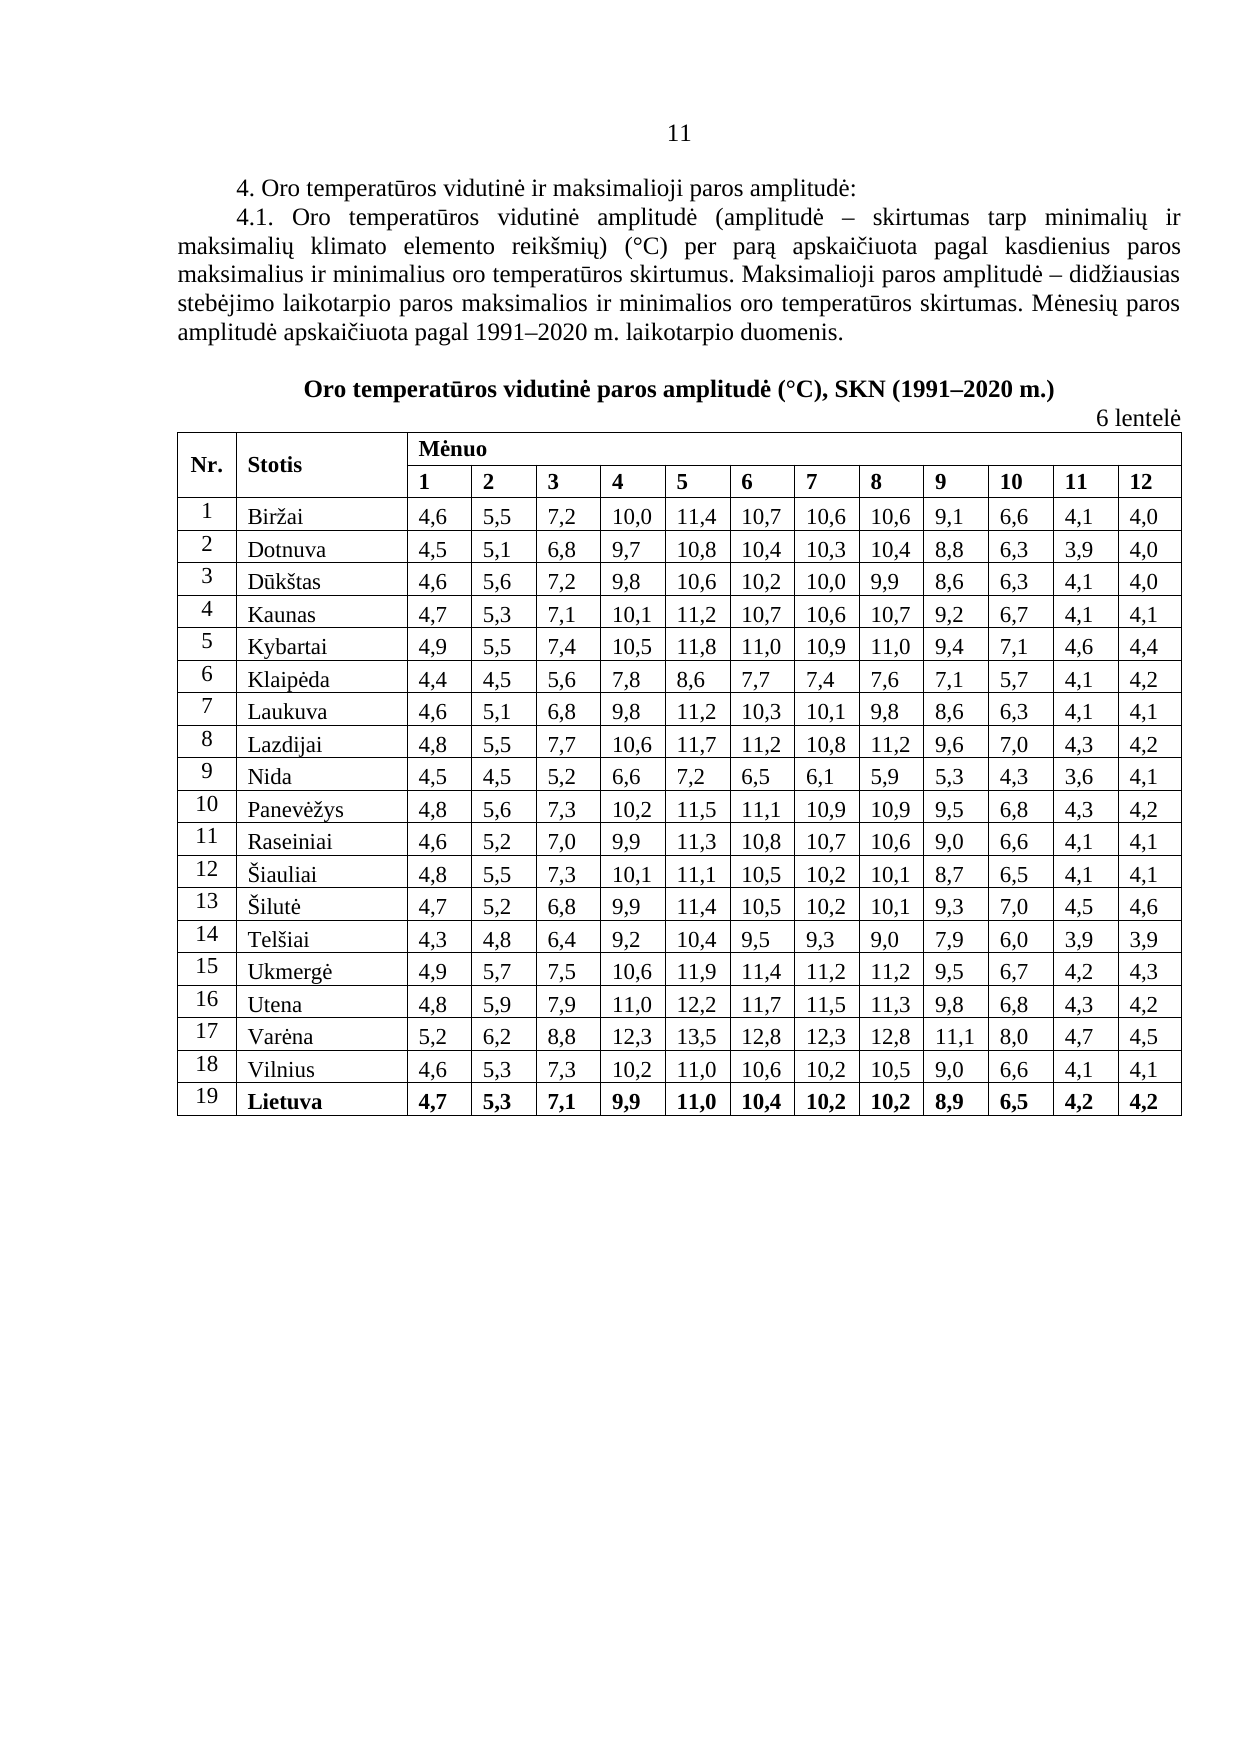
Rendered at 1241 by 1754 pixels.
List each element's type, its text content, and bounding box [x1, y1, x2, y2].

table_cell 5,5 [472, 856, 536, 887]
table_cell 7,2 [666, 758, 730, 789]
table_cell 4,2 [1119, 791, 1181, 822]
table_cell 4,2 [1119, 1083, 1181, 1114]
table_cell 9,8 [601, 693, 665, 724]
table_cell 10,2 [795, 888, 859, 919]
table_cell 4,7 [408, 1083, 471, 1114]
table_cell 4 [178, 596, 236, 627]
table_cell 4,6 [408, 823, 471, 854]
table_cell Varėna [237, 1018, 407, 1049]
table_cell 16 [178, 986, 236, 1017]
table_cell 8,6 [924, 693, 988, 724]
table_cell 10,8 [795, 726, 859, 757]
table_cell 5 [178, 628, 236, 659]
table_cell 12 [178, 856, 236, 887]
table_cell 4,6 [408, 563, 471, 594]
table_cell 10,9 [860, 791, 923, 822]
table_cell 5,5 [472, 628, 536, 659]
table_cell 1 [408, 466, 471, 497]
table_cell 4,2 [1054, 953, 1118, 984]
table_cell 11,2 [795, 953, 859, 984]
table_cell 7,3 [537, 856, 600, 887]
table_cell 5,3 [472, 596, 536, 627]
table_cell 4,1 [1054, 1051, 1118, 1082]
table_cell 6,8 [537, 888, 600, 919]
table_cell 11,4 [731, 953, 794, 984]
table_cell 4,1 [1054, 498, 1118, 529]
table_cell 4,3 [1054, 986, 1118, 1017]
table_cell Nida [237, 758, 407, 789]
table_cell 19 [178, 1083, 236, 1114]
table_cell 15 [178, 953, 236, 984]
table_cell 10,4 [860, 531, 923, 562]
table_cell 4,8 [408, 856, 471, 887]
table_cell 6,6 [989, 498, 1053, 529]
table_cell 10,5 [731, 856, 794, 887]
table_cell 4,5 [1054, 888, 1118, 919]
table_cell 6 [178, 661, 236, 692]
table_cell 3 [537, 466, 600, 497]
table_cell 11 [1054, 466, 1118, 497]
table_cell 5,3 [924, 758, 988, 789]
table_cell 11,2 [731, 726, 794, 757]
table_cell 7,7 [731, 661, 794, 692]
table_cell 9,7 [601, 531, 665, 562]
table_cell 5 [666, 466, 730, 497]
table_cell 11,5 [795, 986, 859, 1017]
table_cell Raseiniai [237, 823, 407, 854]
table_cell 4,6 [408, 693, 471, 724]
table_cell 10 [989, 466, 1053, 497]
table_cell 9 [924, 466, 988, 497]
table_cell 12 [1119, 466, 1181, 497]
table_cell 4,4 [1119, 628, 1181, 659]
table_cell 5,2 [472, 888, 536, 919]
table_cell 4,5 [472, 758, 536, 789]
table_cell 18 [178, 1051, 236, 1082]
table_cell 11,1 [666, 856, 730, 887]
table_cell 9,4 [924, 628, 988, 659]
table_cell 4,5 [408, 531, 471, 562]
table_cell 11,4 [666, 888, 730, 919]
table_cell 6,7 [989, 953, 1053, 984]
table_cell 9,9 [601, 1083, 665, 1114]
table_cell 8,8 [924, 531, 988, 562]
table_cell 10,0 [601, 498, 665, 529]
table_cell 4,0 [1119, 531, 1181, 562]
table_cell 8,6 [924, 563, 988, 594]
table_cell 7,0 [537, 823, 600, 854]
table_cell 5,2 [537, 758, 600, 789]
table_cell 10,4 [731, 1083, 794, 1114]
table_cell 11,1 [731, 791, 794, 822]
table_cell 6,8 [537, 531, 600, 562]
table_cell 10,6 [795, 596, 859, 627]
table_cell 3,9 [1054, 921, 1118, 952]
table_cell Šilutė [237, 888, 407, 919]
table_cell 10,6 [860, 498, 923, 529]
table_cell 5,5 [472, 726, 536, 757]
table_cell 4,0 [1119, 498, 1181, 529]
table_cell 5,6 [472, 791, 536, 822]
table_cell 10,6 [795, 498, 859, 529]
table_cell 10,1 [860, 856, 923, 887]
table_cell 7 [795, 466, 859, 497]
table_cell 6,7 [989, 596, 1053, 627]
table_cell 9,9 [601, 888, 665, 919]
table_cell 5,2 [408, 1018, 471, 1049]
table_cell 4,2 [1119, 986, 1181, 1017]
table_cell 10,4 [731, 531, 794, 562]
table_cell 10,5 [860, 1051, 923, 1082]
table_cell 6,3 [989, 693, 1053, 724]
table_cell 4,1 [1119, 856, 1181, 887]
table_cell 7,1 [537, 596, 600, 627]
table_cell 11,1 [924, 1018, 988, 1049]
table_cell 12,3 [601, 1018, 665, 1049]
table_cell 9,5 [924, 953, 988, 984]
table_cell 4,3 [408, 921, 471, 952]
table_cell 5,3 [472, 1083, 536, 1114]
table_cell 11,9 [666, 953, 730, 984]
table_cell 12,8 [860, 1018, 923, 1049]
table_cell 5,7 [472, 953, 536, 984]
table_cell 9,8 [924, 986, 988, 1017]
table_cell Šiauliai [237, 856, 407, 887]
table_cell 13 [178, 888, 236, 919]
table_cell 1 [178, 498, 236, 529]
table_cell 11,2 [666, 596, 730, 627]
table_cell 4,4 [408, 661, 471, 692]
table_cell 11,0 [731, 628, 794, 659]
table_cell 3,9 [1054, 531, 1118, 562]
table_cell 4,2 [1054, 1083, 1118, 1114]
table_cell 4,3 [1054, 726, 1118, 757]
table_cell 7,0 [989, 888, 1053, 919]
table_cell 10 [178, 791, 236, 822]
table_cell 4,9 [408, 953, 471, 984]
table_cell 7,1 [924, 661, 988, 692]
table_cell 7,3 [537, 1051, 600, 1082]
table_cell 10,5 [731, 888, 794, 919]
table_cell 10,6 [601, 726, 665, 757]
table_cell 11,0 [860, 628, 923, 659]
table_cell 7,9 [924, 921, 988, 952]
table_cell 8 [860, 466, 923, 497]
table_cell 9,9 [601, 823, 665, 854]
table_cell 10,7 [860, 596, 923, 627]
table_cell 4,1 [1054, 823, 1118, 854]
table_cell 5,2 [472, 823, 536, 854]
table_header Mėnuo [408, 433, 1181, 464]
table_header Nr. [178, 433, 236, 497]
table_cell 11,3 [666, 823, 730, 854]
table_cell 6,6 [989, 823, 1053, 854]
table_cell 4,5 [472, 661, 536, 692]
table_cell Dūkštas [237, 563, 407, 594]
table_cell 4,6 [408, 1051, 471, 1082]
table_cell 7,3 [537, 791, 600, 822]
table_cell 9,0 [860, 921, 923, 952]
table_header Stotis [237, 433, 407, 497]
table_cell 11,8 [666, 628, 730, 659]
table_cell 4,6 [408, 498, 471, 529]
table_cell 4,1 [1119, 823, 1181, 854]
table_cell 9,5 [731, 921, 794, 952]
table_cell 10,3 [731, 693, 794, 724]
table_cell 10,7 [731, 498, 794, 529]
table_cell Lazdijai [237, 726, 407, 757]
table_cell 8,0 [989, 1018, 1053, 1049]
table_cell Laukuva [237, 693, 407, 724]
table_cell 4,1 [1054, 563, 1118, 594]
table_cell 4,8 [408, 986, 471, 1017]
table_cell 11,5 [666, 791, 730, 822]
table_cell 11,0 [666, 1083, 730, 1114]
table_cell 11 [178, 823, 236, 854]
table_cell 9,2 [924, 596, 988, 627]
table_cell 10,9 [795, 628, 859, 659]
table_cell Dotnuva [237, 531, 407, 562]
table_cell 5,7 [989, 661, 1053, 692]
table_cell 12,2 [666, 986, 730, 1017]
table_cell 4,2 [1119, 726, 1181, 757]
table_cell 10,1 [860, 888, 923, 919]
table_cell 6,8 [989, 791, 1053, 822]
table_cell 2 [472, 466, 536, 497]
table_cell 10,9 [795, 791, 859, 822]
table_cell 4,3 [1054, 791, 1118, 822]
table_cell 10,3 [795, 531, 859, 562]
table_cell 9,0 [924, 823, 988, 854]
table_cell 9,5 [924, 791, 988, 822]
table_cell 6,6 [601, 758, 665, 789]
table_cell 10,6 [860, 823, 923, 854]
table_cell 9,3 [924, 888, 988, 919]
table_cell 8,8 [537, 1018, 600, 1049]
table_cell 7,4 [537, 628, 600, 659]
table_cell Kaunas [237, 596, 407, 627]
table_cell 4,1 [1054, 661, 1118, 692]
table_cell 4,5 [408, 758, 471, 789]
table_cell 10,2 [795, 1051, 859, 1082]
table_cell 11,2 [860, 726, 923, 757]
table_cell 9 [178, 758, 236, 789]
table_cell 5,6 [537, 661, 600, 692]
table_cell 10,1 [795, 693, 859, 724]
table_cell 13,5 [666, 1018, 730, 1049]
table_cell 4,8 [408, 726, 471, 757]
table_cell 5,1 [472, 531, 536, 562]
table_cell 4 [601, 466, 665, 497]
table_cell 4,6 [1119, 888, 1181, 919]
table_cell 11,2 [666, 693, 730, 724]
table_cell 4,8 [472, 921, 536, 952]
table_cell 11,0 [666, 1051, 730, 1082]
table_cell 7,6 [860, 661, 923, 692]
table_cell 6,8 [989, 986, 1053, 1017]
table_cell 6,1 [795, 758, 859, 789]
table_cell 7,9 [537, 986, 600, 1017]
table_cell 4,7 [1054, 1018, 1118, 1049]
table_cell 4,8 [408, 791, 471, 822]
table_cell 11,7 [666, 726, 730, 757]
table_cell 3,6 [1054, 758, 1118, 789]
table_cell 6,4 [537, 921, 600, 952]
table_cell Klaipėda [237, 661, 407, 692]
table_cell 14 [178, 921, 236, 952]
table_cell 6 [731, 466, 794, 497]
table_cell Ukmergė [237, 953, 407, 984]
table_cell 9,6 [924, 726, 988, 757]
table_cell 7,7 [537, 726, 600, 757]
table_cell Telšiai [237, 921, 407, 952]
table_cell 4,7 [408, 888, 471, 919]
table_cell Utena [237, 986, 407, 1017]
table_cell 10,2 [795, 856, 859, 887]
table_cell 5,3 [472, 1051, 536, 1082]
table_cell 7,8 [601, 661, 665, 692]
table_cell 8,7 [924, 856, 988, 887]
table_cell 5,9 [472, 986, 536, 1017]
table_cell 6,5 [731, 758, 794, 789]
table_cell Biržai [237, 498, 407, 529]
table_cell 10,6 [731, 1051, 794, 1082]
table_cell 10,5 [601, 628, 665, 659]
table_cell 9,1 [924, 498, 988, 529]
table_cell 10,2 [860, 1083, 923, 1114]
table_cell 10,6 [601, 953, 665, 984]
table_cell 10,1 [601, 856, 665, 887]
table_cell Lietuva [237, 1083, 407, 1114]
text 4. Oro temperatūros vidutinė ir maksimalioji paros amplitudė: [177, 173, 1181, 202]
table_cell 4,1 [1119, 693, 1181, 724]
table_cell 9,9 [860, 563, 923, 594]
text Oro temperatūros vidutinė paros amplitudė (°C), SKN (1991–2020 m.) [177, 374, 1181, 403]
table_cell 7,1 [989, 628, 1053, 659]
table_cell 4,7 [408, 596, 471, 627]
table_cell 10,6 [666, 563, 730, 594]
table_cell Panevėžys [237, 791, 407, 822]
table_cell 7,0 [989, 726, 1053, 757]
table_cell 6,3 [989, 531, 1053, 562]
table_cell 4,1 [1119, 758, 1181, 789]
text 6 lentelė [177, 403, 1181, 432]
table_cell 10,0 [795, 563, 859, 594]
table_cell 8 [178, 726, 236, 757]
table_cell 4,3 [989, 758, 1053, 789]
table_cell 11,3 [860, 986, 923, 1017]
table_cell 4,1 [1054, 596, 1118, 627]
table_cell 8,6 [666, 661, 730, 692]
table_cell Vilnius [237, 1051, 407, 1082]
table_cell 7,1 [537, 1083, 600, 1114]
table_cell 4,2 [1119, 661, 1181, 692]
table_cell 10,2 [601, 791, 665, 822]
table_cell 7,2 [537, 563, 600, 594]
table_cell 10,2 [601, 1051, 665, 1082]
table_cell 10,8 [666, 531, 730, 562]
text 4.1. Oro temperatūros vidutinė amplitudė (amplitudė – skirtumas tarp minimalių ir maksimalių klimato elemento reikšmių) (°C) per parą apskaičiuota pagal kasdienius paros maksimalius ir minimalius oro temperatūros skirtumus. Maksimalioji paros amplitudė – didžiausias stebėjimo laikotarpio paros maksimalios ir minimalios oro temperatūros skirtumas. Mėnesių paros amplitudė apskaičiuota pagal 1991–2020 m. laikotarpio duomenis. [177, 202, 1181, 346]
table_cell 9,0 [924, 1051, 988, 1082]
table_cell 7,4 [795, 661, 859, 692]
table_cell 10,7 [731, 596, 794, 627]
table_cell 10,2 [731, 563, 794, 594]
table_cell 5,1 [472, 693, 536, 724]
table_cell 3 [178, 563, 236, 594]
table_cell 12,3 [795, 1018, 859, 1049]
table_cell 5,9 [860, 758, 923, 789]
table_cell 6,2 [472, 1018, 536, 1049]
table_cell 10,1 [601, 596, 665, 627]
table_cell 4,1 [1054, 856, 1118, 887]
table_cell 4,1 [1054, 693, 1118, 724]
table_cell 5,5 [472, 498, 536, 529]
table_cell 4,1 [1119, 1051, 1181, 1082]
table_cell 6,5 [989, 856, 1053, 887]
table_cell 4,5 [1119, 1018, 1181, 1049]
table_cell 4,0 [1119, 563, 1181, 594]
table_cell 7,2 [537, 498, 600, 529]
table_cell 2 [178, 531, 236, 562]
table_cell 10,2 [795, 1083, 859, 1114]
table_cell 11,2 [860, 953, 923, 984]
table_cell 12,8 [731, 1018, 794, 1049]
table_cell 4,1 [1119, 596, 1181, 627]
table_cell 4,6 [1054, 628, 1118, 659]
table_cell 3,9 [1119, 921, 1181, 952]
table_cell 5,6 [472, 563, 536, 594]
table_cell Kybartai [237, 628, 407, 659]
table_cell 7 [178, 693, 236, 724]
table_cell 10,7 [795, 823, 859, 854]
table_cell 10,4 [666, 921, 730, 952]
table_cell 8,9 [924, 1083, 988, 1114]
table_cell 9,8 [860, 693, 923, 724]
table_cell 4,9 [408, 628, 471, 659]
table_cell 6,5 [989, 1083, 1053, 1114]
table_cell 11,7 [731, 986, 794, 1017]
table_cell 10,8 [731, 823, 794, 854]
table_cell 9,3 [795, 921, 859, 952]
table_cell 11,0 [601, 986, 665, 1017]
table_cell 6,0 [989, 921, 1053, 952]
table_cell 11,4 [666, 498, 730, 529]
table_cell 17 [178, 1018, 236, 1049]
table_cell 6,8 [537, 693, 600, 724]
table_cell 9,2 [601, 921, 665, 952]
table_cell 7,5 [537, 953, 600, 984]
table_cell 9,8 [601, 563, 665, 594]
table_cell 6,6 [989, 1051, 1053, 1082]
table_cell 6,3 [989, 563, 1053, 594]
table_cell 4,3 [1119, 953, 1181, 984]
